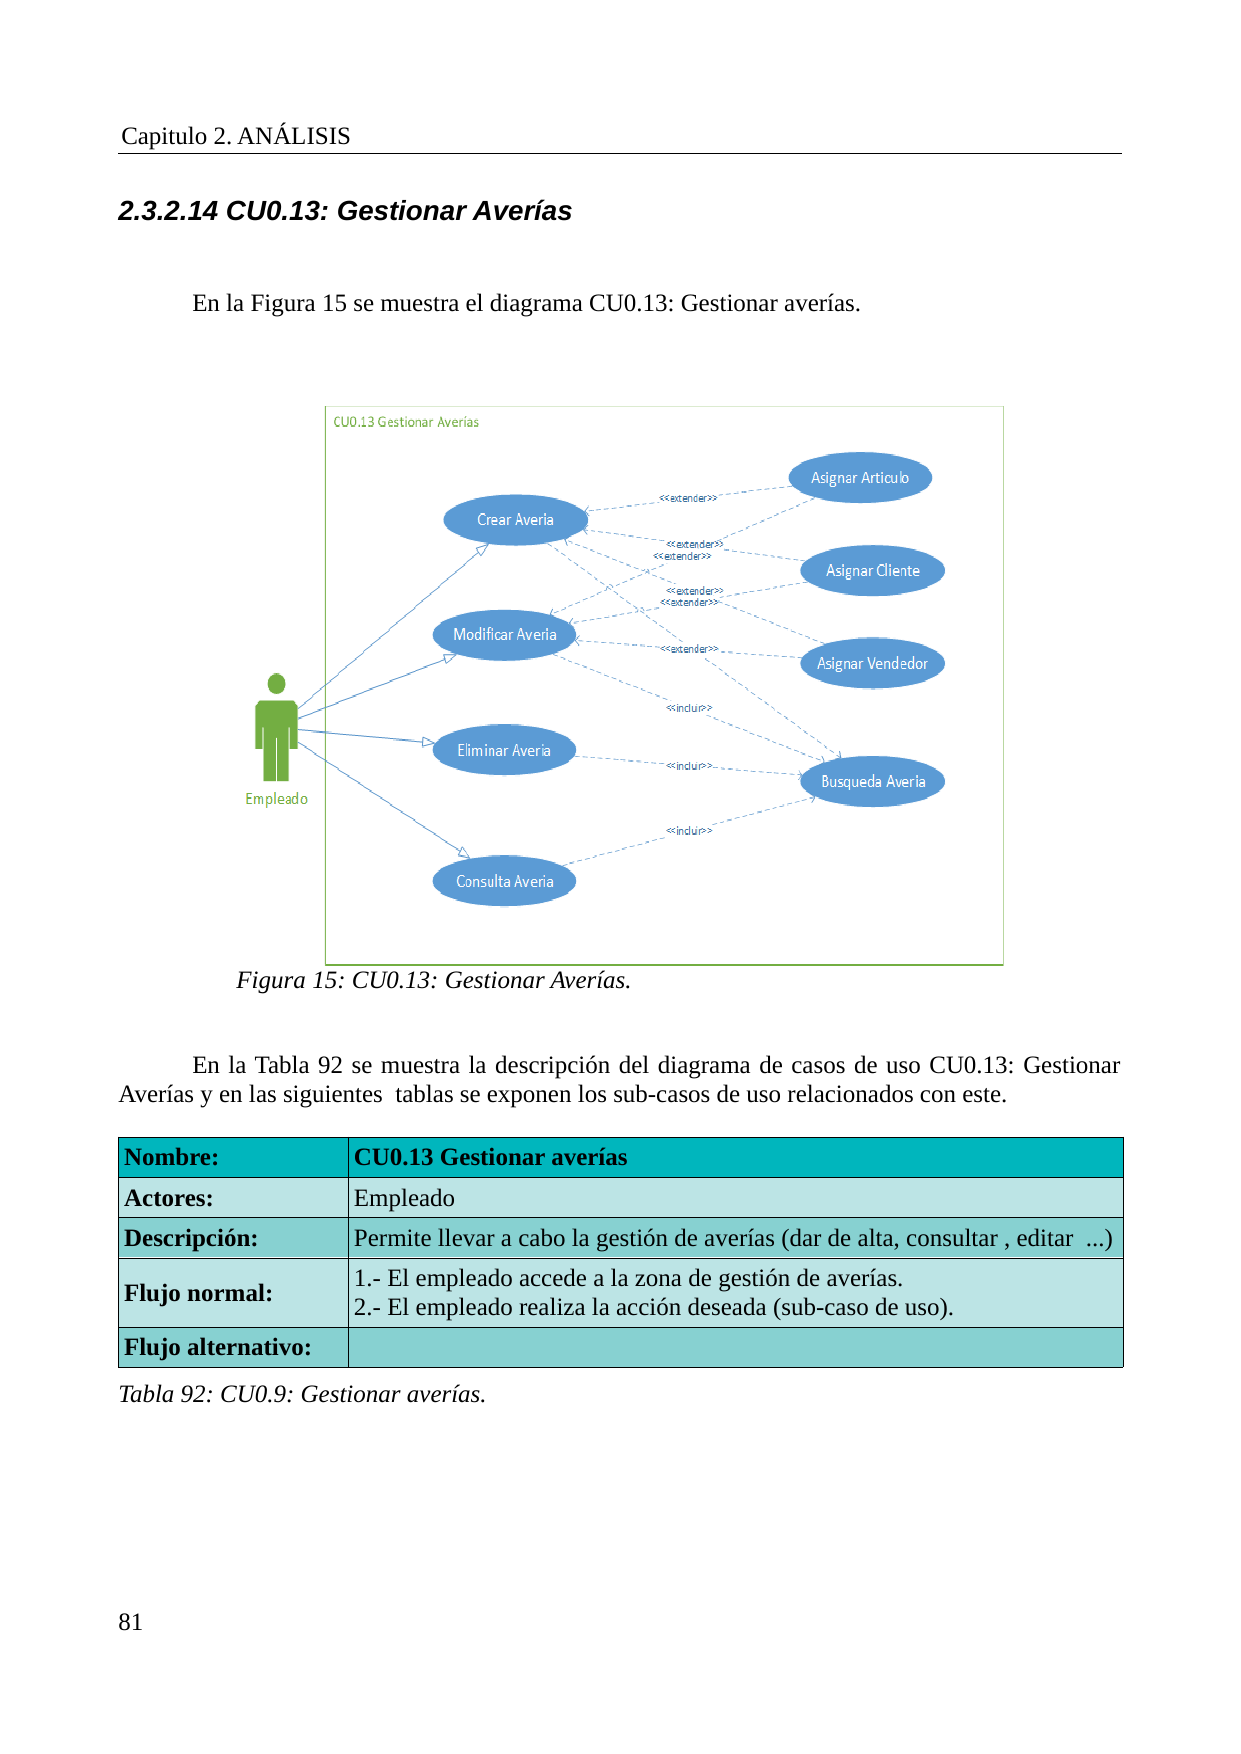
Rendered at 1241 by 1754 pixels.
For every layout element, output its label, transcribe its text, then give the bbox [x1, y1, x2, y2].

table_cell [349, 1328, 1123, 1367]
text Figura 15: CU0.13: Gestionar Averías. [236, 966, 1004, 994]
table_header Nombre: [119, 1138, 348, 1177]
table_cell 1.- El empleado accede a la zona de gestión de averías. 2.- El empleado realiza la acción deseada (sub-caso de uso). [349, 1259, 1123, 1327]
picture [236, 406, 1004, 966]
text Tabla 92: CU0.9: Gestionar averías. [118, 1379, 1122, 1408]
table_cell Descripción: [119, 1218, 348, 1257]
table_cell Flujo alternativo: [119, 1328, 348, 1367]
text En la Figura 15 se muestra el diagrama CU0.13: Gestionar averías. [118, 288, 1122, 317]
subtitle 2.3.2.14 CU0.13: Gestionar Averías [118, 195, 1122, 227]
text En la Tabla 92 se muestra la descripción del diagrama de casos de uso CU0.13: Gestionar Averías y en las siguientes tablas se exponen los sub-casos de uso relacionados con este. [118, 963, 1122, 1108]
table_header CU0.13 Gestionar averías [349, 1138, 1123, 1177]
table_cell Empleado [349, 1178, 1123, 1217]
table_cell Actores: [119, 1178, 348, 1217]
table_cell Flujo normal: [119, 1259, 348, 1327]
table_cell Permite llevar a cabo la gestión de averías (dar de alta, consultar , editar ...) [349, 1218, 1123, 1257]
